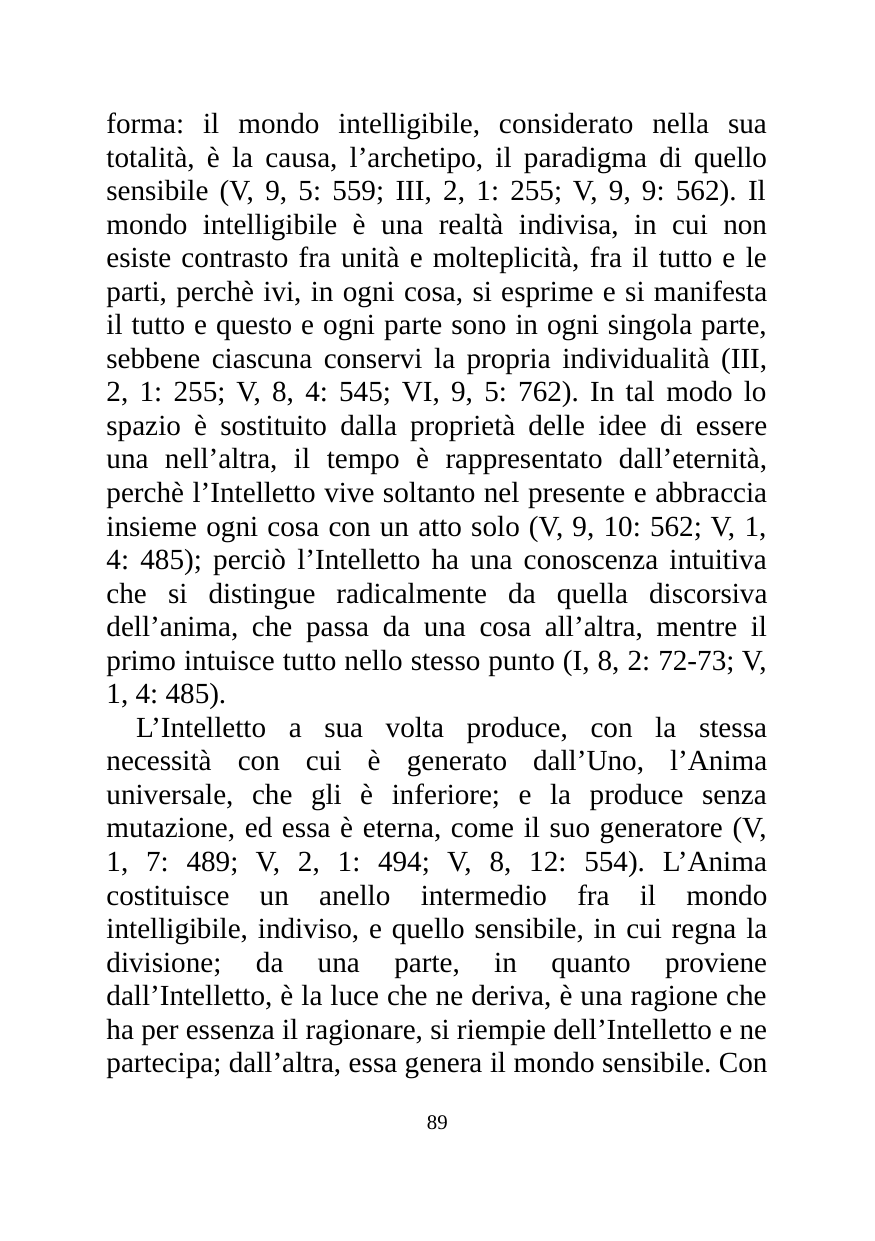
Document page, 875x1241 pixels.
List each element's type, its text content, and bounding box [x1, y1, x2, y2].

text forma: il mondo intelligibile, considerato nella sua totalità, è la causa, l’archetipo, il paradigma di quello sensibile (V, 9, 5: 559; III, 2, 1: 255; V, 9, 9: 562). Il mondo intelligibile è una realtà indivisa, in cui non esiste contrasto fra unità e molteplicità, fra il tutto e le parti, perchè ivi, in ogni cosa, si esprime e si manifesta il tutto e questo e ogni parte sono in ogni singola parte, sebbene ciascuna conservi la propria individualità (III, 2, 1: 255; V, 8, 4: 545; VI, 9, 5: 762). In tal modo lo spazio è sostituito dalla proprietà delle idee di essere una nell’altra, il tempo è rappresentato dall’eternità, perchè l’Intelletto vive soltanto nel presente e abbraccia insieme ogni cosa con un atto solo (V, 9, 10: 562; V, 1, 4: 485); perciò l’Intelletto ha una conoscenza intuitiva che si distingue radicalmente da quella discorsiva dell’anima, che passa da una cosa all’altra, mentre il primo intuisce tutto nello stesso punto (I, 8, 2: 72-73; V, 1, 4: 485). [106, 106, 768, 710]
text L’Intelletto a sua volta produce, con la stessa necessità con cui è generato dall’Uno, l’Anima universale, che gli è inferiore; e la produce senza mutazione, ed essa è eterna, come il suo generatore (V, 1, 7: 489; V, 2, 1: 494; V, 8, 12: 554). L’Anima costituisce un anello intermedio fra il mondo intelligibile, indiviso, e quello sensibile, in cui regna la divisione; da una parte, in quanto proviene dall’Intelletto, è la luce che ne deriva, è una ragione che ha per essenza il ragionare, si riempie dell’Intelletto e ne partecipa; dall’altra, essa genera il mondo sensibile. Con [106, 710, 768, 1079]
